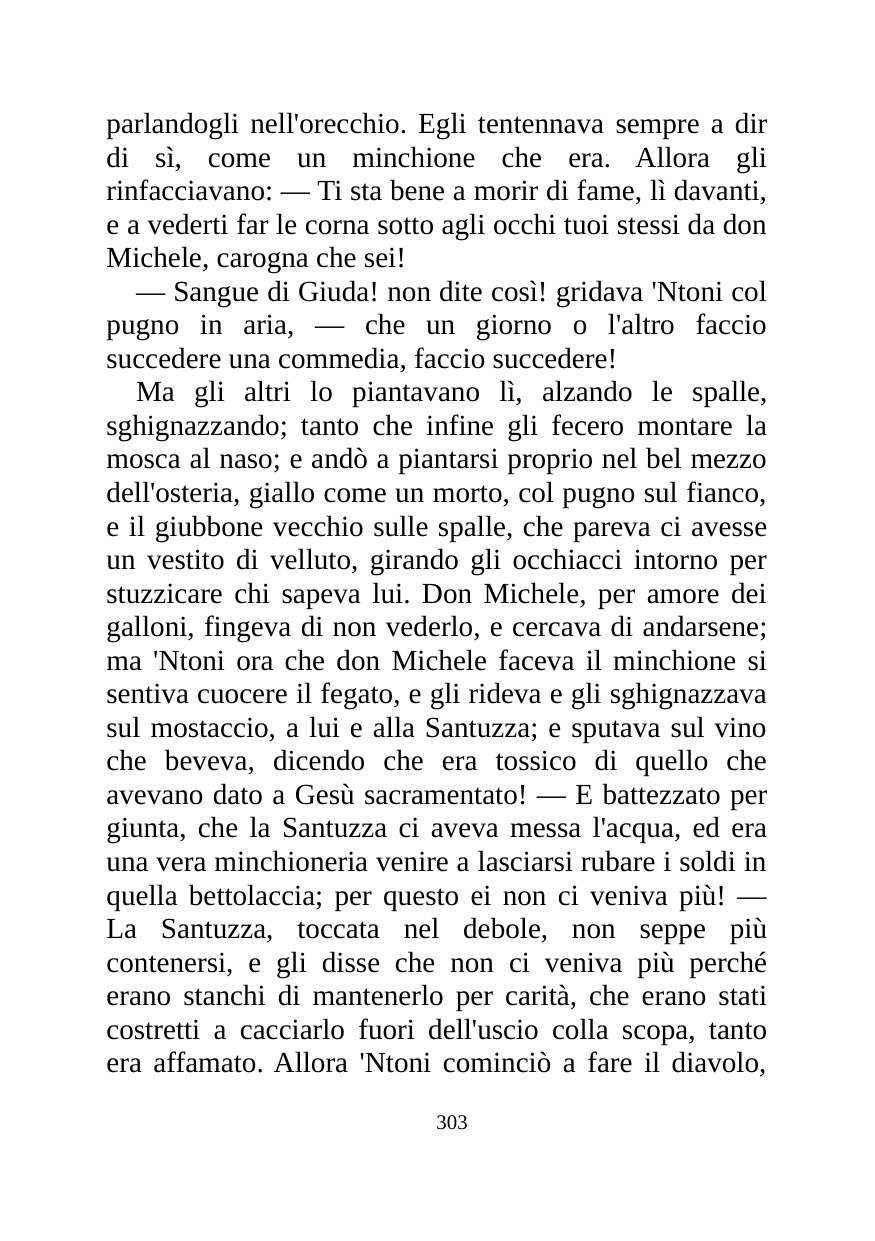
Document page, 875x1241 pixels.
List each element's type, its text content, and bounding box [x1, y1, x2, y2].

text parlandogli nell'orecchio. Egli tentennava sempre a dir di sì, come un minchione che era. Allora gli rinfacciavano: — Ti sta bene a morir di fame, lì davanti, e a vederti far le corna sotto agli occhi tuoi stessi da don Michele, carogna che sei! [106, 106, 768, 274]
text Ma gli altri lo piantavano lì, alzando le spalle, sghignazzando; tanto che infine gli fecero montare la mosca al naso; e andò a piantarsi proprio nel bel mezzo dell'osteria, giallo come un morto, col pugno sul fianco, e il giubbone vecchio sulle spalle, che pareva ci avesse un vestito di velluto, girando gli occhiacci intorno per stuzzicare chi sapeva lui. Don Michele, per amore dei galloni, fingeva di non vederlo, e cercava di andarsene; ma 'Ntoni ora che don Michele faceva il minchione si sentiva cuocere il fegato, e gli rideva e gli sghignazzava sul mostaccio, a lui e alla Santuzza; e sputava sul vino che beveva, dicendo che era tossico di quello che avevano dato a Gesù sacramentato! — E battezzato per giunta, che la Santuzza ci aveva messa l'acqua, ed era una vera minchioneria venire a lasciarsi rubare i soldi in quella bettolaccia; per questo ei non ci veniva più! — La Santuzza, toccata nel debole, non seppe più contenersi, e gli disse che non ci veniva più perché erano stanchi di mantenerlo per carità, che erano stati costretti a cacciarlo fuori dell'uscio colla scopa, tanto era affamato. Allora 'Ntoni cominciò a fare il diavolo, [106, 374, 768, 1079]
text — Sangue di Giuda! non dite così! gridava 'Ntoni col pugno in aria, — che un giorno o l'altro faccio succedere una commedia, faccio succedere! [106, 274, 768, 374]
